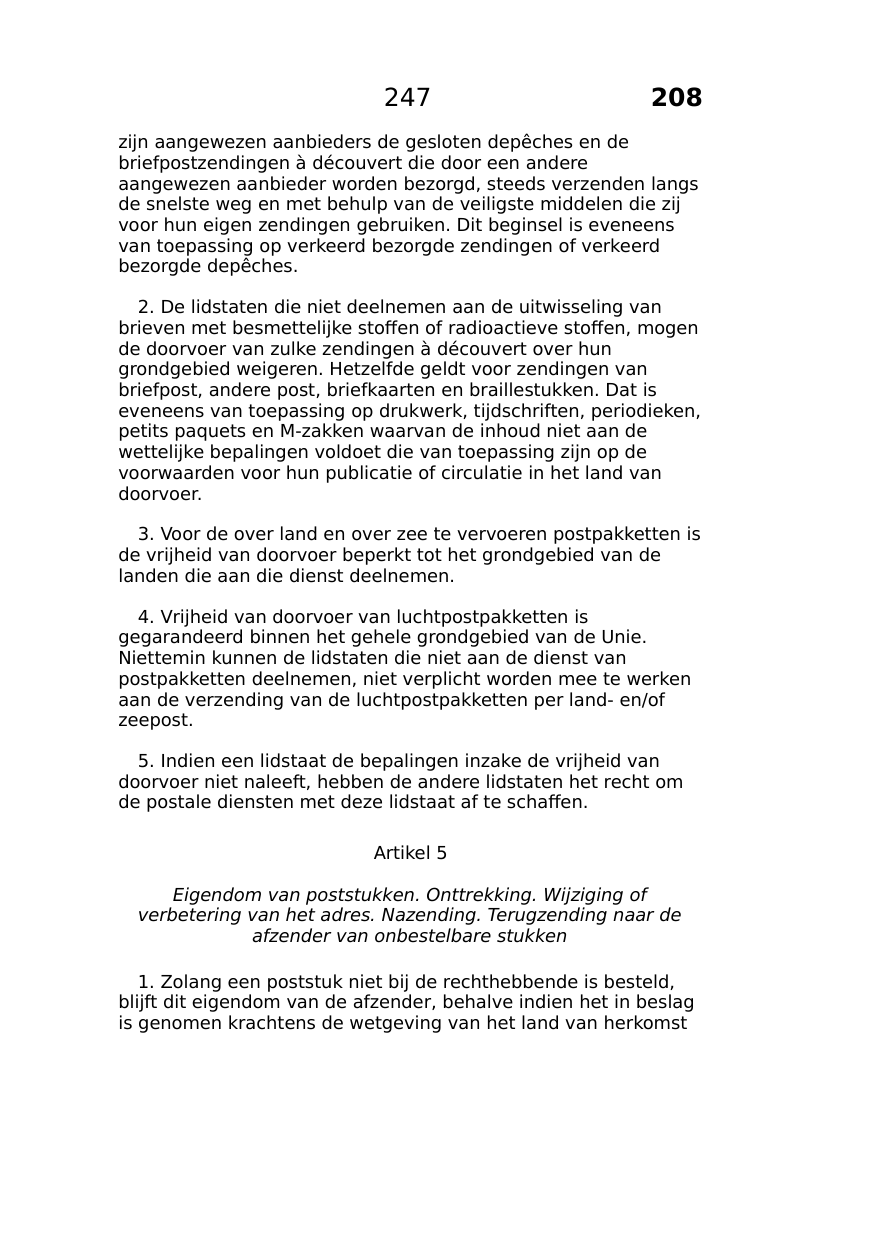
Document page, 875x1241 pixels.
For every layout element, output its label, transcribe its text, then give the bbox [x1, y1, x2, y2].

text zijn aangewezen aanbieders de gesloten depêches en de briefpostzendingen à découvert die door een andere aangewezen aanbieder worden bezorgd, steeds verzenden langs de snelste weg en met behulp van de veiligste middelen die zij voor hun eigen zendingen gebruiken. Dit beginsel is eveneens van toepassing op verkeerd bezorgde zendingen of verkeerd bezorgde depêches. [118, 132, 703, 277]
text 1. Zolang een poststuk niet bij de rechthebbende is besteld, blijft dit eigendom van de afzender, behalve indien het in beslag is genomen krachtens de wetgeving van het land van herkomst [118, 972, 703, 1034]
text 2. De lidstaten die niet deelnemen aan de uitwisseling van brieven met besmettelijke stoffen of radioactieve stoffen, mogen de doorvoer van zulke zendingen à découvert over hun grondgebied weigeren. Hetzelfde geldt voor zendingen van briefpost, andere post, briefkaarten en braillestukken. Dat is eveneens van toepassing op drukwerk, tijdschriften, periodieken, petits paquets en M-zakken waarvan de inhoud niet aan de wettelijke bepalingen voldoet die van toepassing zijn op de voorwaarden voor hun publicatie of circulatie in het land van doorvoer. [118, 297, 703, 504]
text 5. Indien een lidstaat de bepalingen inzake de vrijheid van doorvoer niet naleeft, hebben de andere lidstaten het recht om de postale diensten met deze lidstaat af te schaffen. [118, 751, 703, 813]
text 4. Vrijheid van doorvoer van luchtpostpakketten is gegarandeerd binnen het gehele grondgebied van de Unie. Niettemin kunnen de lidstaten die niet aan de dienst van postpakketten deelnemen, niet verplicht worden mee te werken aan de verzending van de luchtpostpakketten per land- en/of zeepost. [118, 606, 703, 731]
subtitle Artikel 5 Eigendom van poststukken. Onttrekking. Wijziging of verbetering van het adres. Nazending. Terugzending naar de afzender van onbestelbare stukken [118, 843, 703, 947]
text 3. Voor de over land en over zee te vervoeren postpakketten is de vrijheid van doorvoer beperkt tot het grondgebied van de landen die aan die dienst deelnemen. [118, 524, 703, 586]
